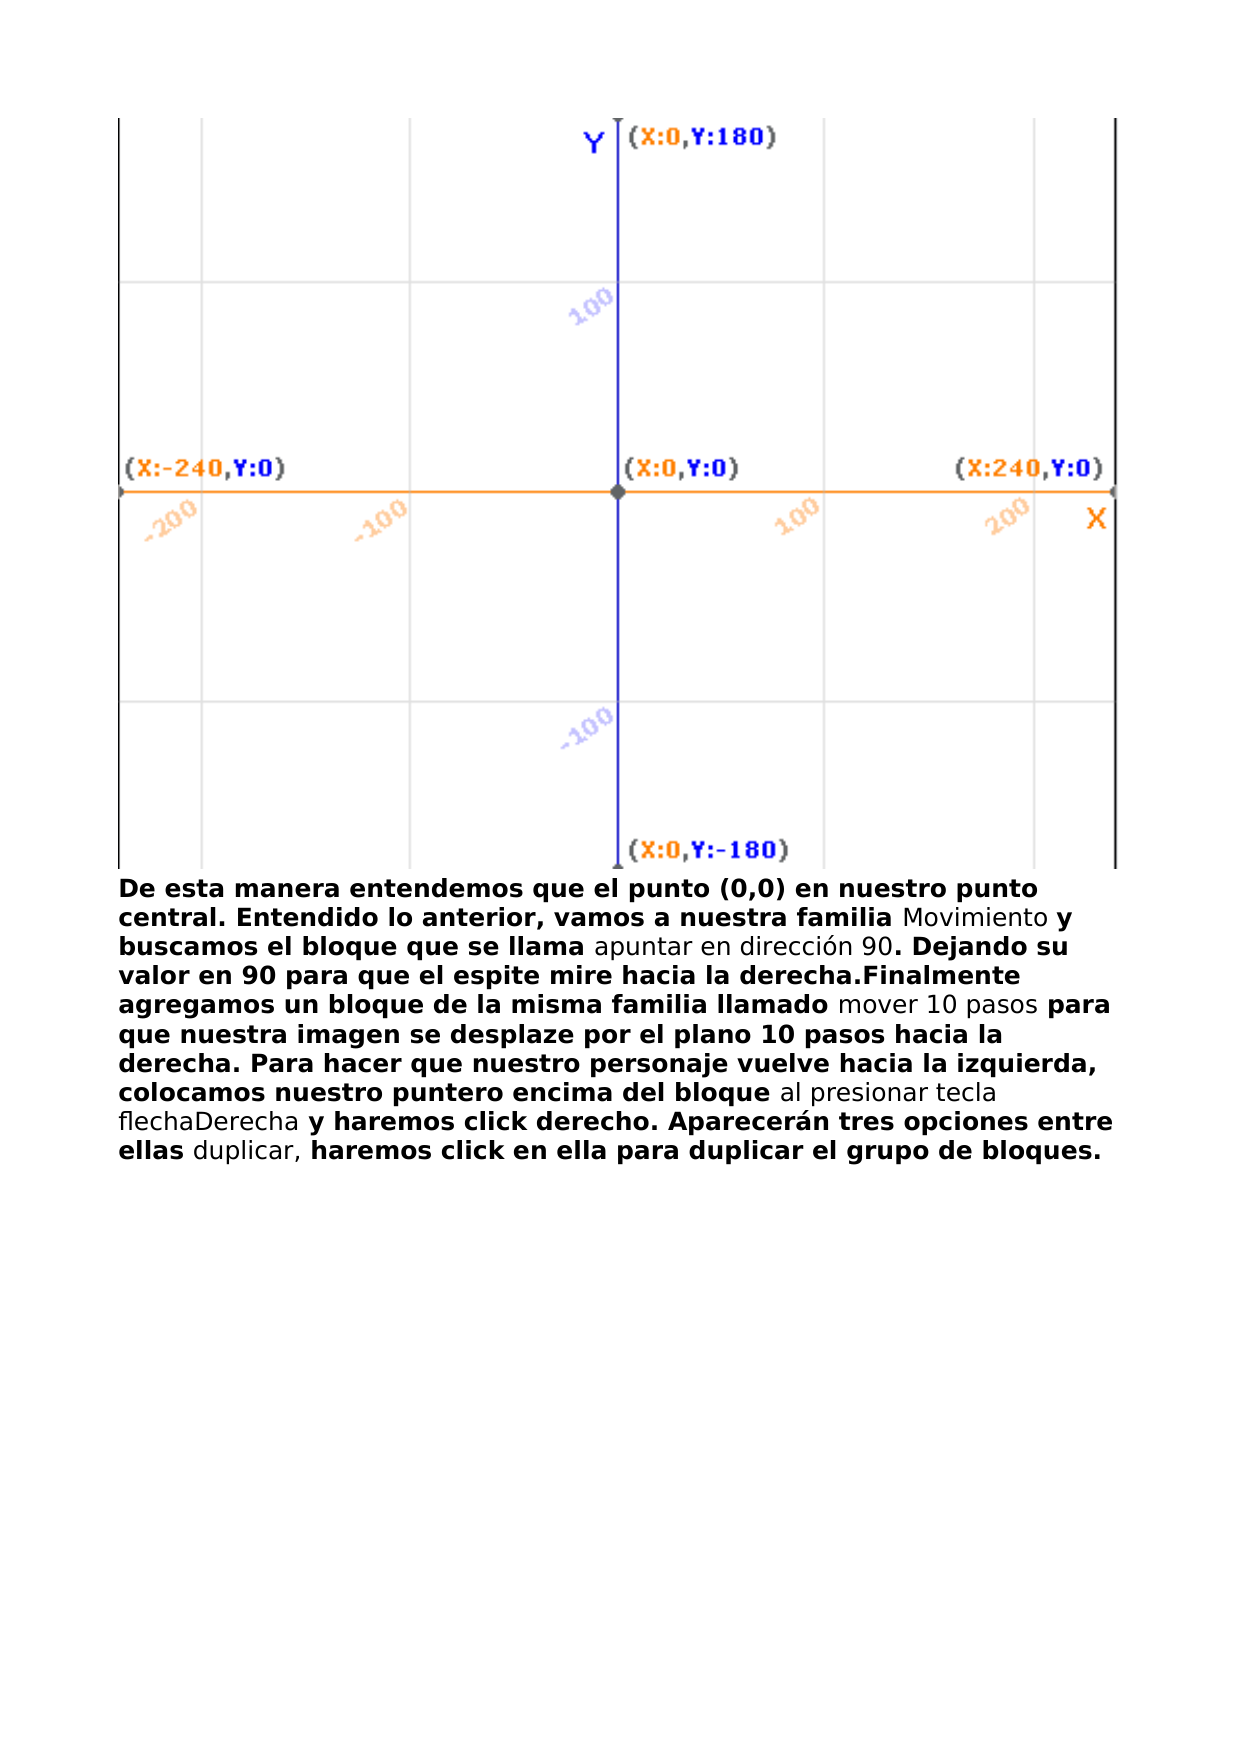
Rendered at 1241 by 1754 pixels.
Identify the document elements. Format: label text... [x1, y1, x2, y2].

text De esta manera entendemos que el punto (0,0) en nuestro punto central. Entendido lo anterior, vamos a nuestra familia Movimiento y buscamos el bloque que se llama apuntar en dirección 90. Dejando su valor en 90 para que el espite mire hacia la derecha.Finalmente agregamos un bloque de la misma familia llamado mover 10 pasos para que nuestra imagen se desplaze por el plano 10 pasos hacia la derecha. Para hacer que nuestro personaje vuelve hacia la izquierda, colocamos nuestro puntero encima del bloque al presionar tecla flechaDerecha y haremos click derecho. Aparecerán tres opciones entre ellas duplicar, haremos click en ella para duplicar el grupo de bloques. [118, 869, 1122, 1166]
picture [118, 118, 1119, 869]
